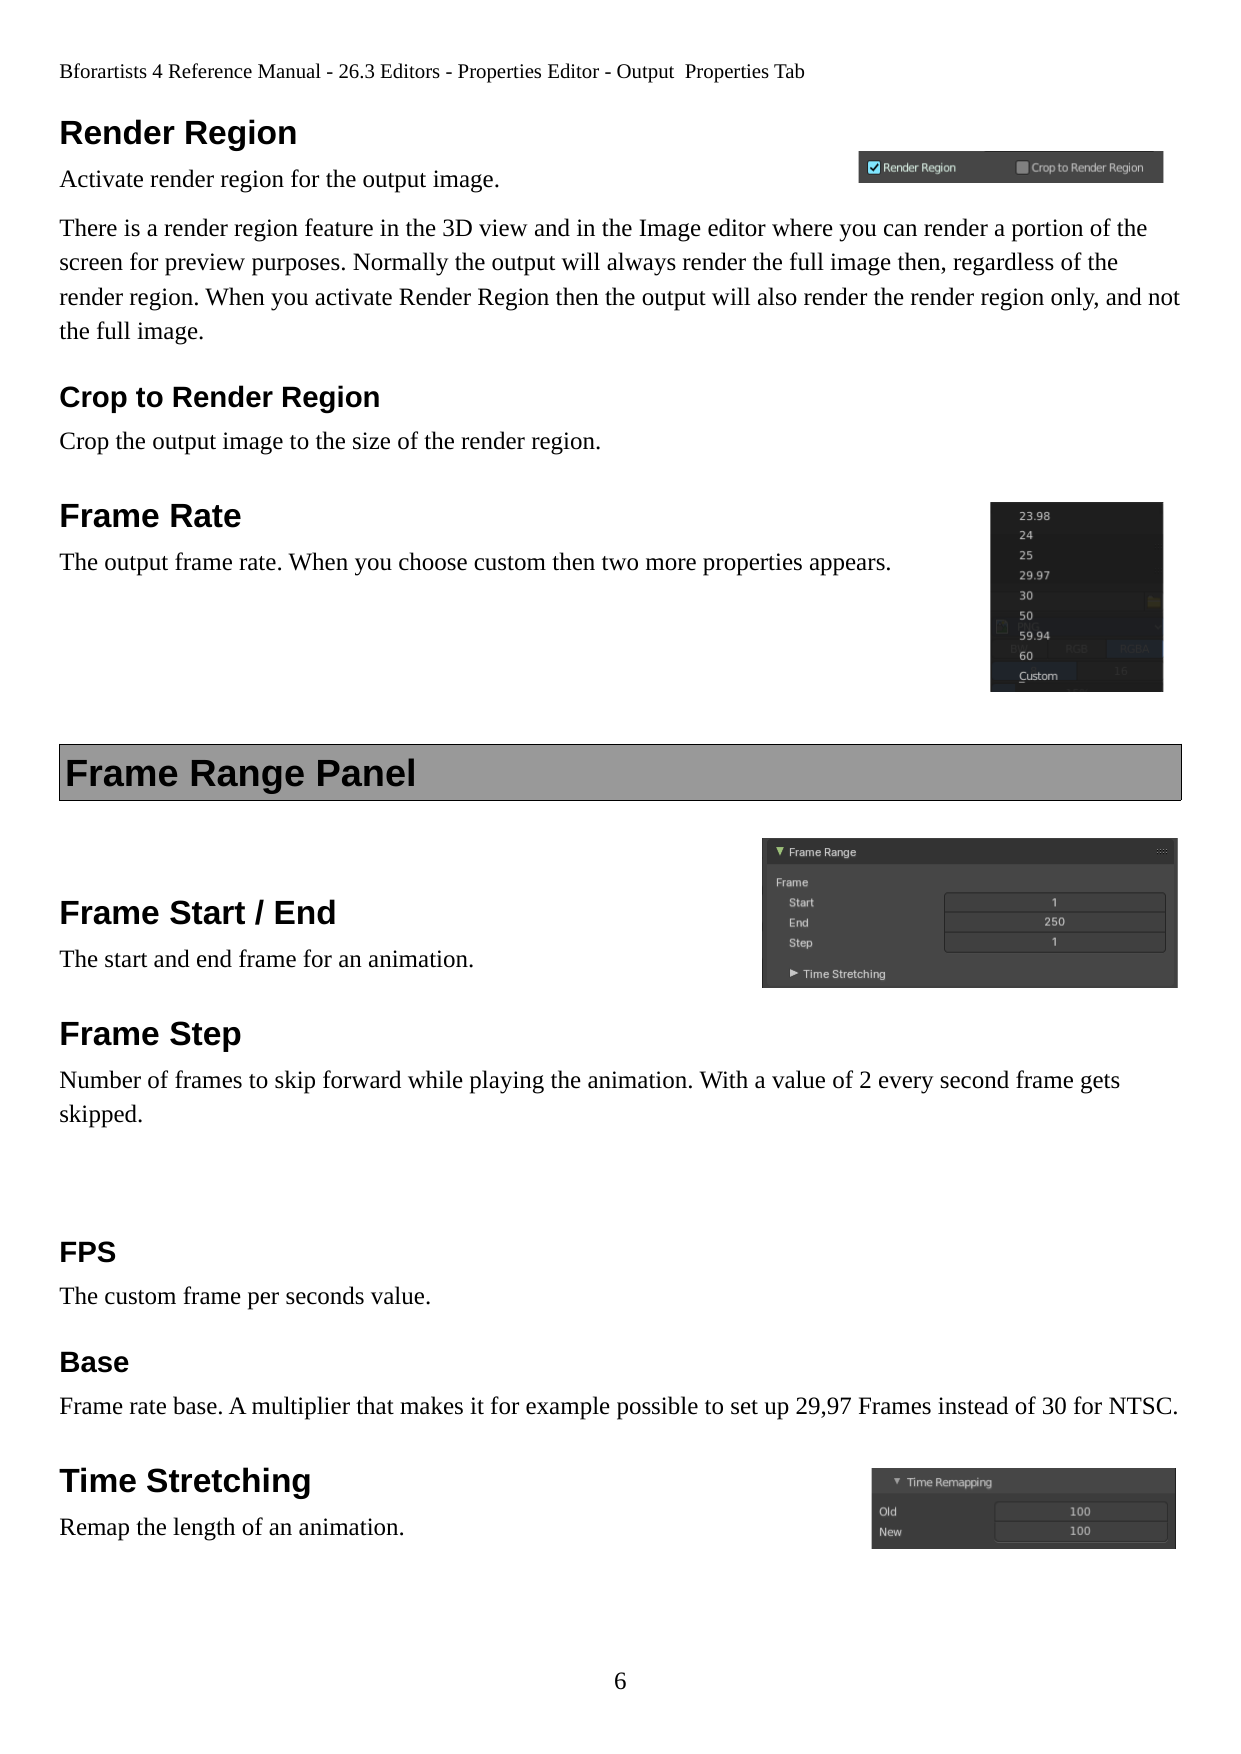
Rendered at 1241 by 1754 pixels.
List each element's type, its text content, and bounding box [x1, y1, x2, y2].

text Crop the output image to the size of the render region. [59, 426, 1181, 455]
text Remap the length of an animation. [59, 1512, 871, 1541]
picture [990, 502, 1164, 692]
text Activate render region for the output image. [59, 164, 1181, 192]
subtitle FPS [59, 1235, 1181, 1269]
picture [871, 1468, 1176, 1549]
subtitle Frame Start / End [59, 893, 762, 931]
picture [858, 151, 1164, 183]
text The output frame rate. When you choose custom then two more properties appears. [59, 547, 990, 576]
text There is a render region feature in the 3D view and in the Image editor where you can render a portion of the screen for preview purposes. Normally the output will always render the full image then, regardless of the render region. When you activate Render Region then the output will also render the render region only, and not the full image. [59, 213, 1181, 345]
text The start and end frame for an animation. [59, 944, 762, 973]
text Number of frames to skip forward while playing the animation. With a value of 2 every second frame gets skipped. [59, 1065, 1181, 1128]
subtitle Time Stretching [59, 1461, 1181, 1500]
subtitle Crop to Render Region [59, 380, 1181, 414]
subtitle Base [59, 1345, 1181, 1379]
table_header Frame Range Panel [60, 745, 1181, 800]
subtitle Render Region [59, 113, 1181, 151]
subtitle Frame Rate [59, 496, 1181, 535]
text Frame rate base. A multiplier that makes it for example possible to set up 29,97 Frames instead of 30 for NTSC. [59, 1391, 1181, 1420]
subtitle Frame Step [59, 1014, 1181, 1052]
picture [762, 838, 1178, 988]
text The custom frame per seconds value. [59, 1281, 1181, 1310]
